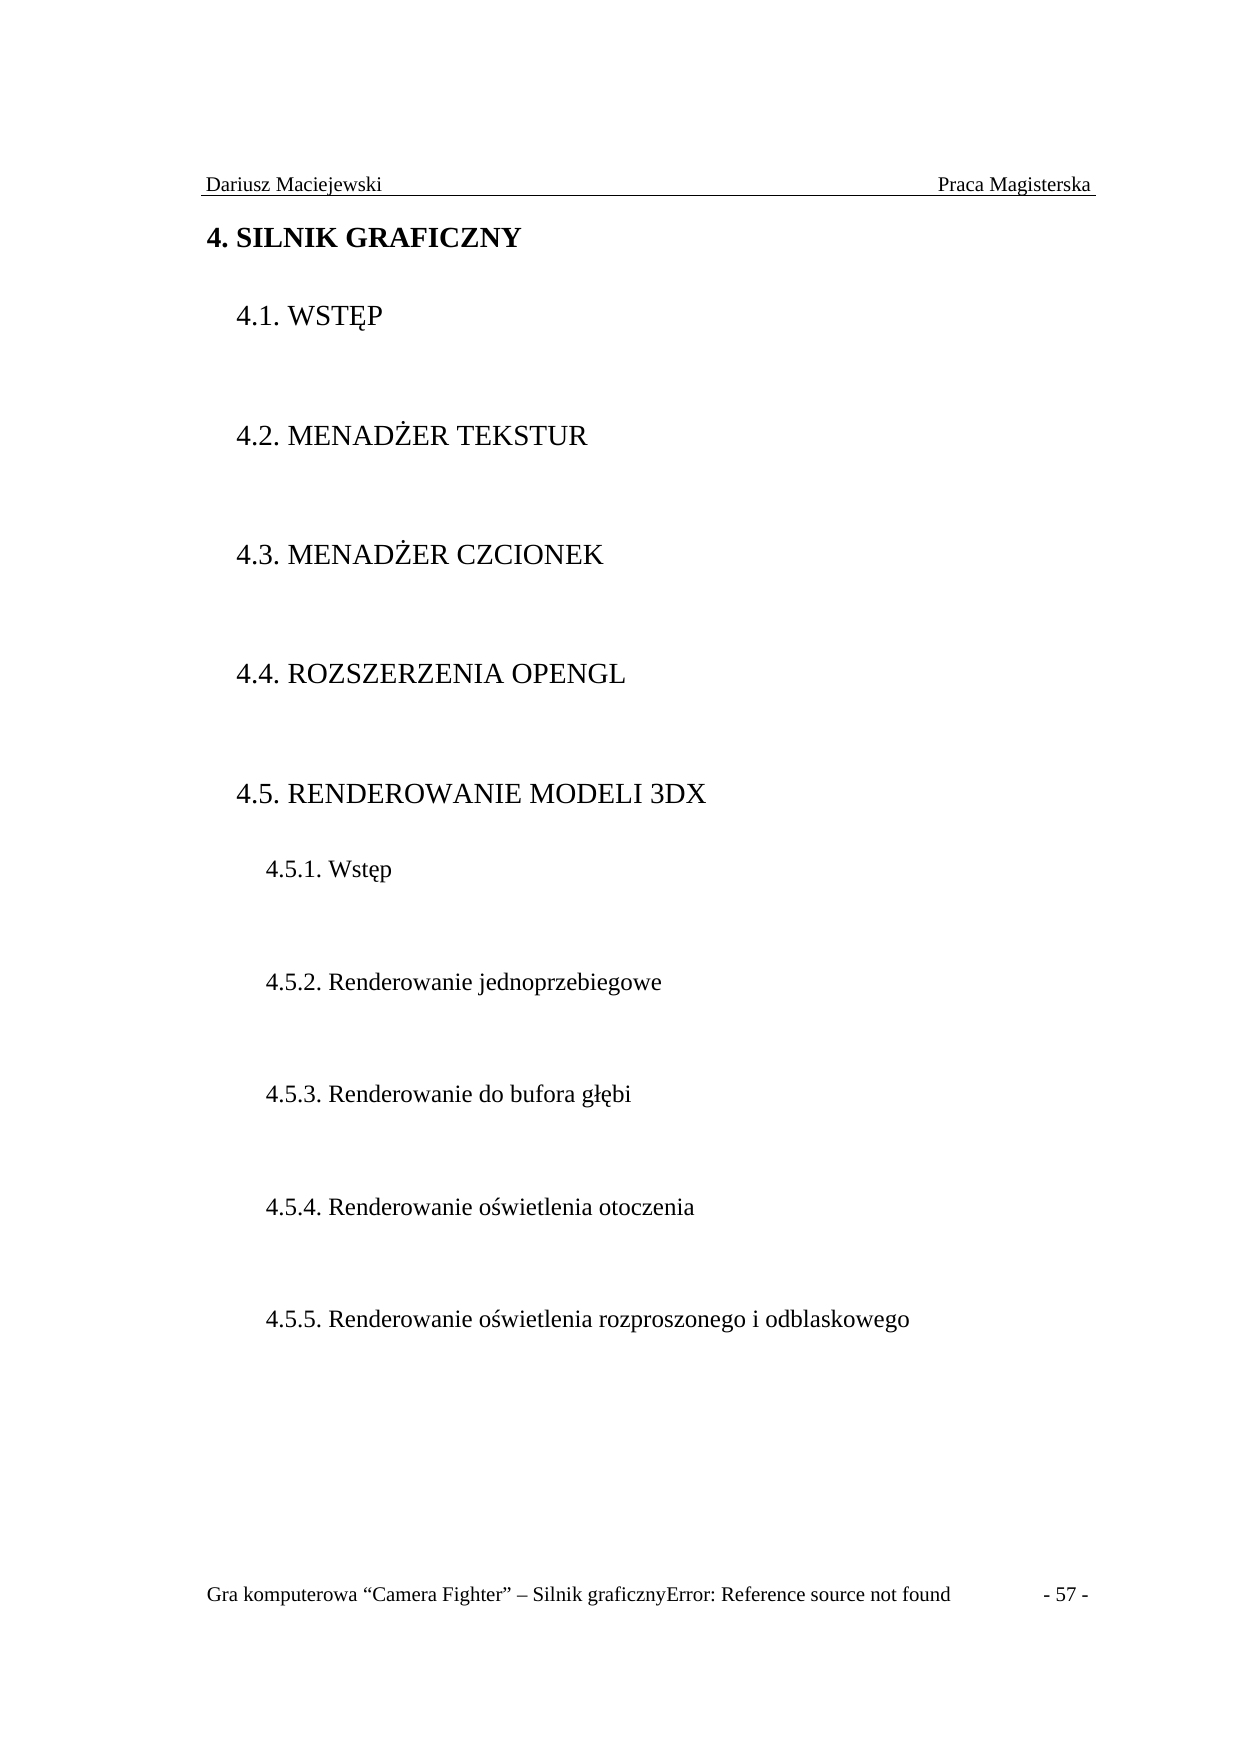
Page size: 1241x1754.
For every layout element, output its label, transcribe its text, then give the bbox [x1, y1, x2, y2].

subtitle Renderowanie modeli 3dx [207, 777, 1092, 809]
subtitle Renderowanie do bufora głębi [207, 1080, 1092, 1108]
subtitle Menadżer tekstur [207, 419, 1092, 451]
subtitle Silnik graficzny [207, 221, 1092, 254]
subtitle Rozszerzenia OpenGL [207, 658, 1092, 690]
subtitle Renderowanie jednoprzebiegowe [207, 968, 1092, 996]
subtitle Renderowanie oświetlenia otoczenia [207, 1193, 1092, 1221]
subtitle Wstęp [207, 299, 1092, 332]
subtitle Menadżer czcionek [207, 538, 1092, 571]
subtitle Renderowanie oświetlenia rozproszonego i odblaskowego [207, 1306, 1092, 1333]
subtitle Wstęp [207, 855, 1092, 883]
